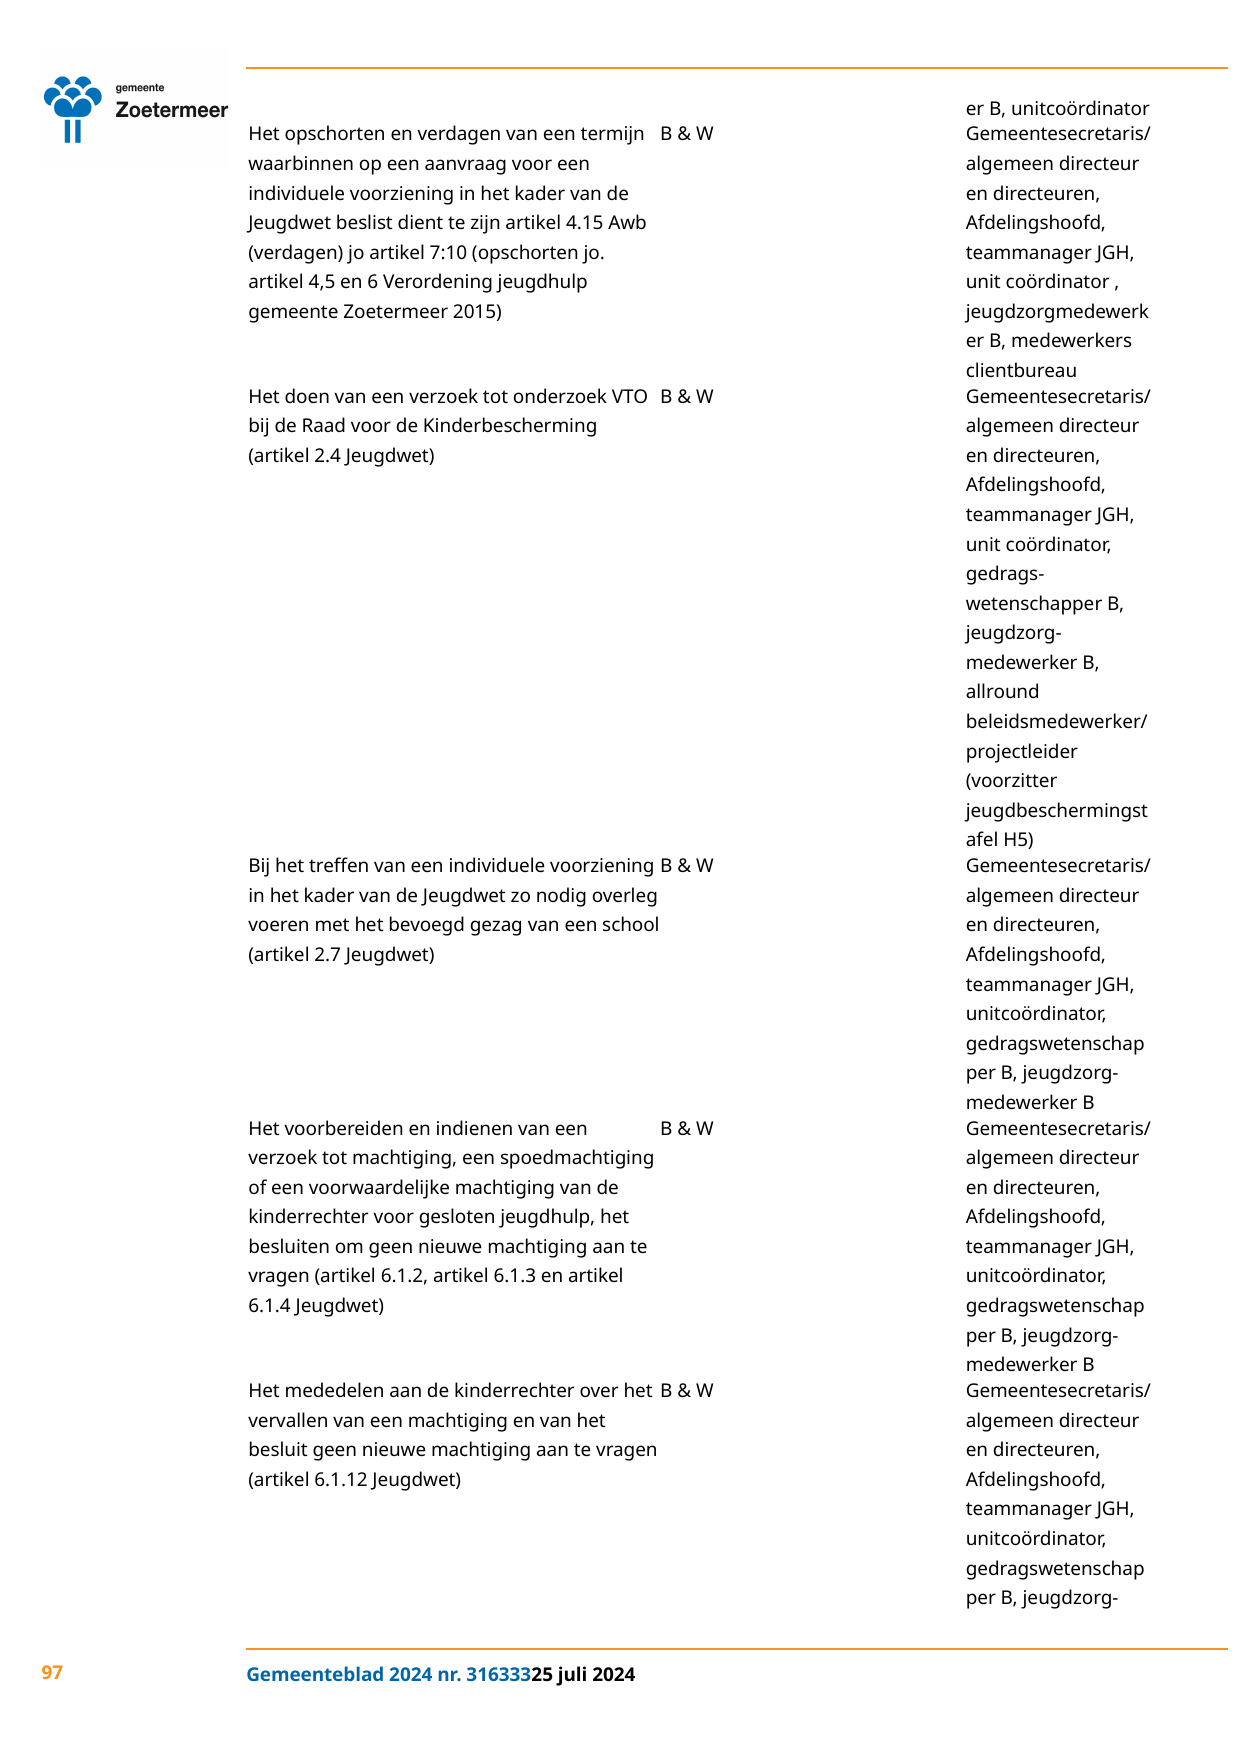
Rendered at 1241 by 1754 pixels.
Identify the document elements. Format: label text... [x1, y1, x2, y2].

table_cell B & W [660, 121, 813, 383]
table_cell Gemeentesecretaris/ algemeen directeur en directeuren, Afdelingshoofd, teammanager JGH, unitcoördinator, gedragswetenschapper B, jeugdzorg- [966, 1377, 1152, 1610]
table_cell B & W [660, 1115, 813, 1377]
table_cell [813, 383, 966, 852]
table_cell B & W [660, 1377, 813, 1610]
table_cell Gemeentesecretaris/ algemeen directeur en directeuren, Afdelingshoofd, teammanager JGH, unit coördinator , jeugdzorgmedewerker B, medewerkers clientbureau [966, 121, 1152, 383]
table_cell Gemeentesecretaris/ algemeen directeur en directeuren, Afdelingshoofd, teammanager JGH, unitcoördinator, gedragswetenschapper B, jeugdzorg- medewerker B [966, 853, 1152, 1115]
table_cell [248, 95, 660, 121]
picture [41, 47, 231, 172]
table_cell B & W [660, 853, 813, 1115]
table_cell [813, 121, 966, 383]
table_cell Het voorbereiden en indienen van een verzoek tot machtiging, een spoedmachtiging of een voorwaardelijke machtiging van de kinderrechter voor gesloten jeugdhulp, het besluiten om geen nieuwe machtiging aan te vragen (artikel 6.1.2, artikel 6.1.3 en artikel 6.1.4 Jeugdwet) [248, 1115, 660, 1377]
table_cell Gemeentesecretaris/ algemeen directeur en directeuren, Afdelingshoofd, teammanager JGH, unit coördinator, gedrags- wetenschapper B, jeugdzorg- medewerker B, allround beleidsmedewerker/ projectleider (voorzitter jeugdbeschermingstafel H5) [966, 383, 1152, 852]
table_cell er B, unitcoördinator [966, 95, 1152, 121]
table_cell [813, 95, 966, 121]
table_cell Bij het treffen van een individuele voorziening in het kader van de Jeugdwet zo nodig overleg voeren met het bevoegd gezag van een school (artikel 2.7 Jeugdwet) [248, 853, 660, 1115]
table_cell [813, 853, 966, 1115]
table_cell Het opschorten en verdagen van een termijn waarbinnen op een aanvraag voor een individuele voorziening in het kader van de Jeugdwet beslist dient te zijn artikel 4.15 Awb (verdagen) jo artikel 7:10 (opschorten jo. artikel 4,5 en 6 Verordening jeugdhulp gemeente Zoetermeer 2015) [248, 121, 660, 383]
table_cell B & W [660, 383, 813, 852]
table_cell [813, 1115, 966, 1377]
table_cell [660, 95, 813, 121]
table_cell Het mededelen aan de kinderrechter over het vervallen van een machtiging en van het besluit geen nieuwe machtiging aan te vragen (artikel 6.1.12 Jeugdwet) [248, 1377, 660, 1610]
table_cell Gemeentesecretaris/ algemeen directeur en directeuren, Afdelingshoofd, teammanager JGH, unitcoördinator, gedragswetenschapper B, jeugdzorg- medewerker B [966, 1115, 1152, 1377]
table_cell [813, 1377, 966, 1610]
table_cell Het doen van een verzoek tot onderzoek VTO bij de Raad voor de Kinderbescherming (artikel 2.4 Jeugdwet) [248, 383, 660, 852]
